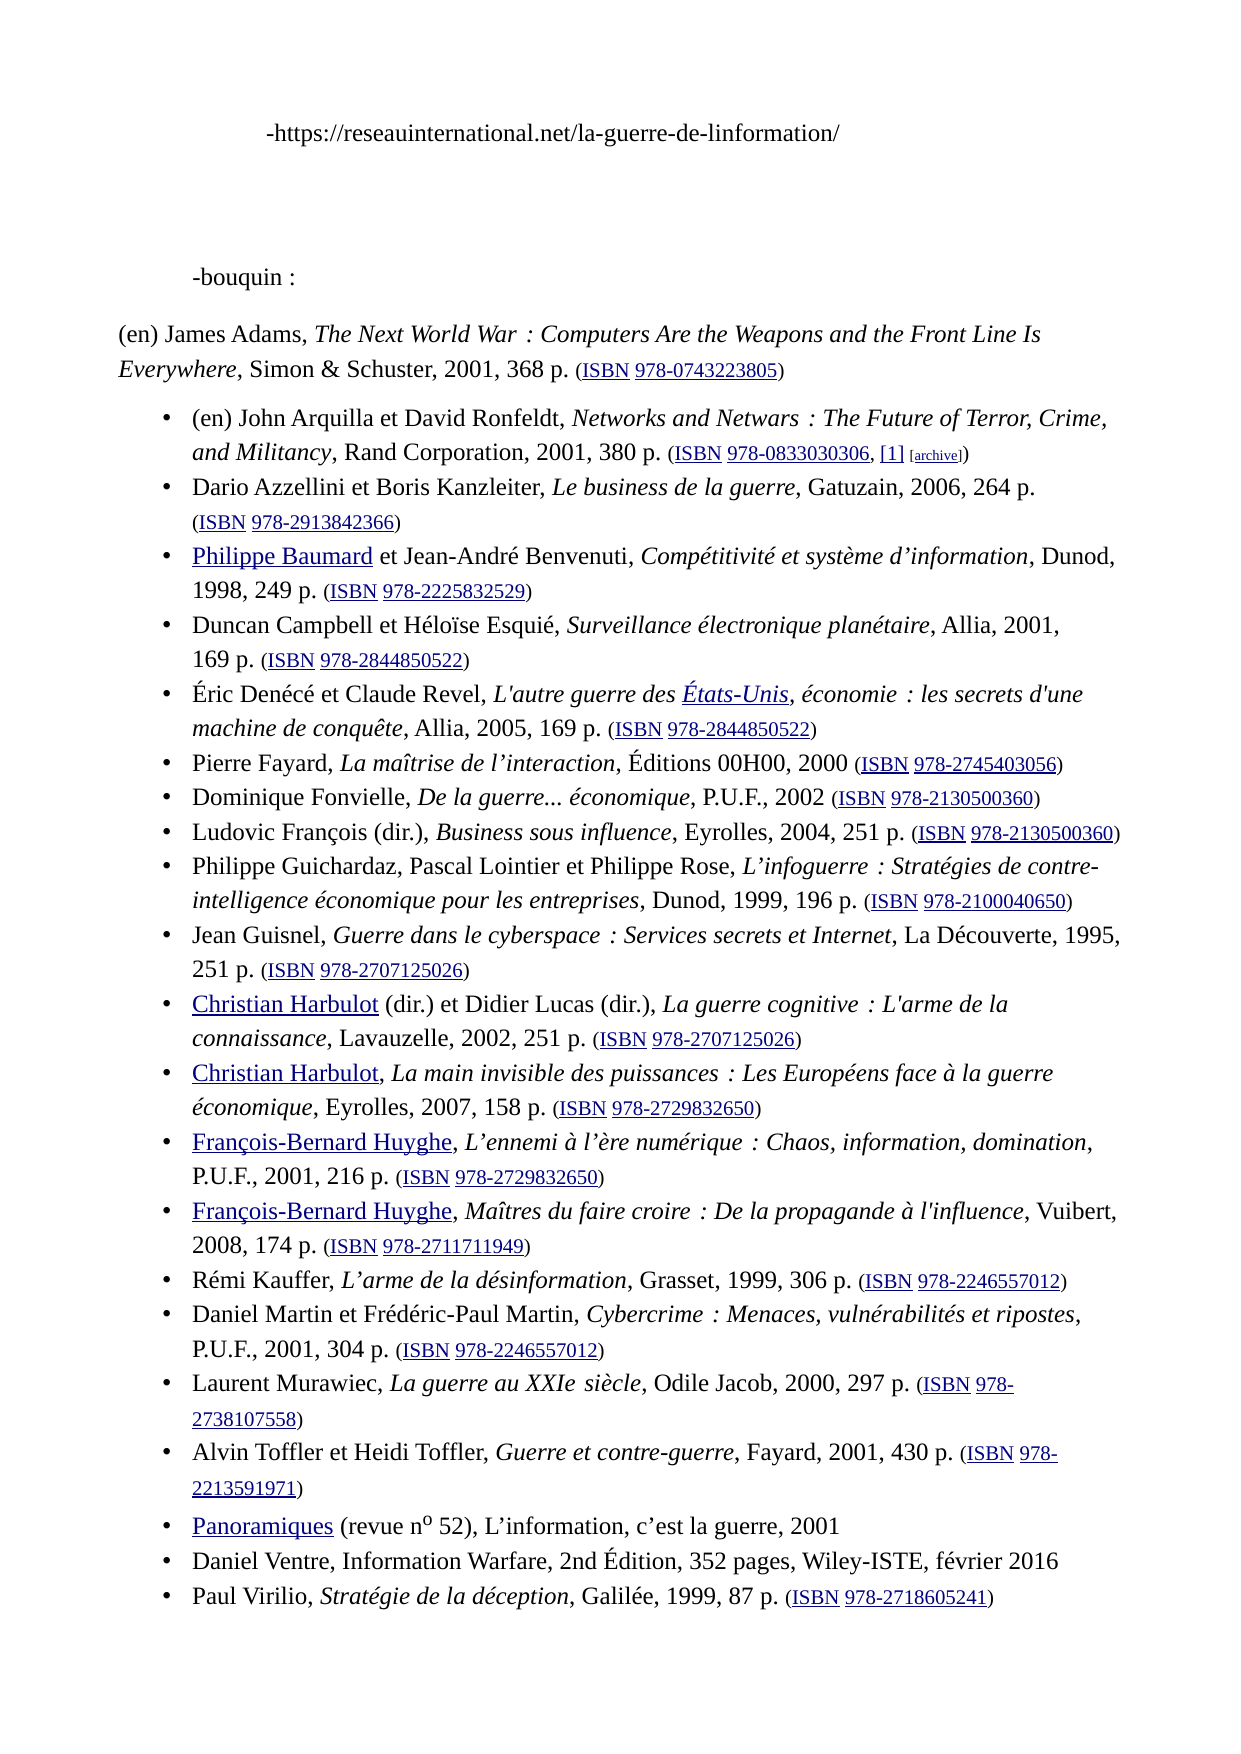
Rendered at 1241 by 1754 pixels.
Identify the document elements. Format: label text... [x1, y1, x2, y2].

text (en) James Adams, The Next World War : Computers Are the Weapons and the Front Line Is Everywhere, Simon & Schuster, 2001, 368 p. (ISBN 978-0743223805) [118, 319, 1122, 383]
list Jean Guisnel, Guerre dans le cyberspace : Services secrets et Internet, La Découverte, 1995, 251 p. (ISBN 978-2707125026) [162, 920, 1122, 983]
list Laurent Murawiec, La guerre au XXIe siècle, Odile Jacob, 2000, 297 p. (ISBN 978-2738107558) [162, 1368, 1122, 1432]
list Ludovic François (dir.), Business sous influence, Eyrolles, 2004, 251 p. (ISBN 978-2130500360) [162, 817, 1122, 845]
list Pierre Fayard, La maîtrise de l’interaction, Éditions 00H00, 2000 (ISBN 978-2745403056) [162, 748, 1122, 776]
list Dario Azzellini et Boris Kanzleiter, Le business de la guerre, Gatuzain, 2006, 264 p. (ISBN 978-2913842366) [162, 472, 1122, 535]
list Rémi Kauffer, L’arme de la désinformation, Grasset, 1999, 306 p. (ISBN 978-2246557012) [162, 1265, 1122, 1294]
list (en) John Arquilla et David Ronfeldt, Networks and Netwars : The Future of Terror, Crime, and Militancy, Rand Corporation, 2001, 380 p. (ISBN 978-0833030306, [1] [archive]) [162, 403, 1122, 466]
list Philippe Baumard et Jean-André Benvenuti, Compétitivité et système d’information, Dunod, 1998, 249 p. (ISBN 978-2225832529) [162, 541, 1122, 604]
list Daniel Martin et Frédéric-Paul Martin, Cybercrime : Menaces, vulnérabilités et ripostes, P.U.F., 2001, 304 p. (ISBN 978-2246557012) [162, 1299, 1122, 1363]
list Dominique Fonvielle, De la guerre... économique, P.U.F., 2002 (ISBN 978-2130500360) [162, 782, 1122, 811]
list Alvin Toffler et Heidi Toffler, Guerre et contre-guerre, Fayard, 2001, 430 p. (ISBN 978-2213591971) [162, 1437, 1122, 1501]
list Philippe Guichardaz, Pascal Lointier et Philippe Rose, L’infoguerre : Stratégies de contre-intelligence économique pour les entreprises, Dunod, 1999, 196 p. (ISBN 978-2100040650) [162, 851, 1122, 914]
list Christian Harbulot (dir.) et Didier Lucas (dir.), La guerre cognitive : L'arme de la connaissance, Lavauzelle, 2002, 251 p. (ISBN 978-2707125026) [162, 989, 1122, 1052]
list Panoramiques (revue no 52), L’information, c’est la guerre, 2001 [162, 1506, 1122, 1540]
list Daniel Ventre, Information Warfare, 2nd Édition, 352 pages, Wiley-ISTE, février 2016 [162, 1546, 1122, 1575]
list Duncan Campbell et Héloïse Esquié, Surveillance électronique planétaire, Allia, 2001, 169 p. (ISBN 978-2844850522) [162, 610, 1122, 673]
list Éric Denécé et Claude Revel, L'autre guerre des États-Unis, économie : les secrets d'une machine de conquête, Allia, 2005, 169 p. (ISBN 978-2844850522) [162, 679, 1122, 742]
list François-Bernard Huyghe, L’ennemi à l’ère numérique : Chaos, information, domination, P.U.F., 2001, 216 p. (ISBN 978-2729832650) [162, 1127, 1122, 1190]
list François-Bernard Huyghe, Maîtres du faire croire : De la propagande à l'influence, Vuibert, 2008, 174 p. (ISBN 978-2711711949) [162, 1196, 1122, 1259]
text -bouquin : [118, 262, 1122, 291]
list Christian Harbulot, La main invisible des puissances : Les Européens face à la guerre économique, Eyrolles, 2007, 158 p. (ISBN 978-2729832650) [162, 1058, 1122, 1121]
list Paul Virilio, Stratégie de la déception, Galilée, 1999, 87 p. (ISBN 978-2718605241) [162, 1581, 1122, 1610]
text -https://reseauinternational.net/la-guerre-de-linformation/ [118, 118, 1122, 147]
